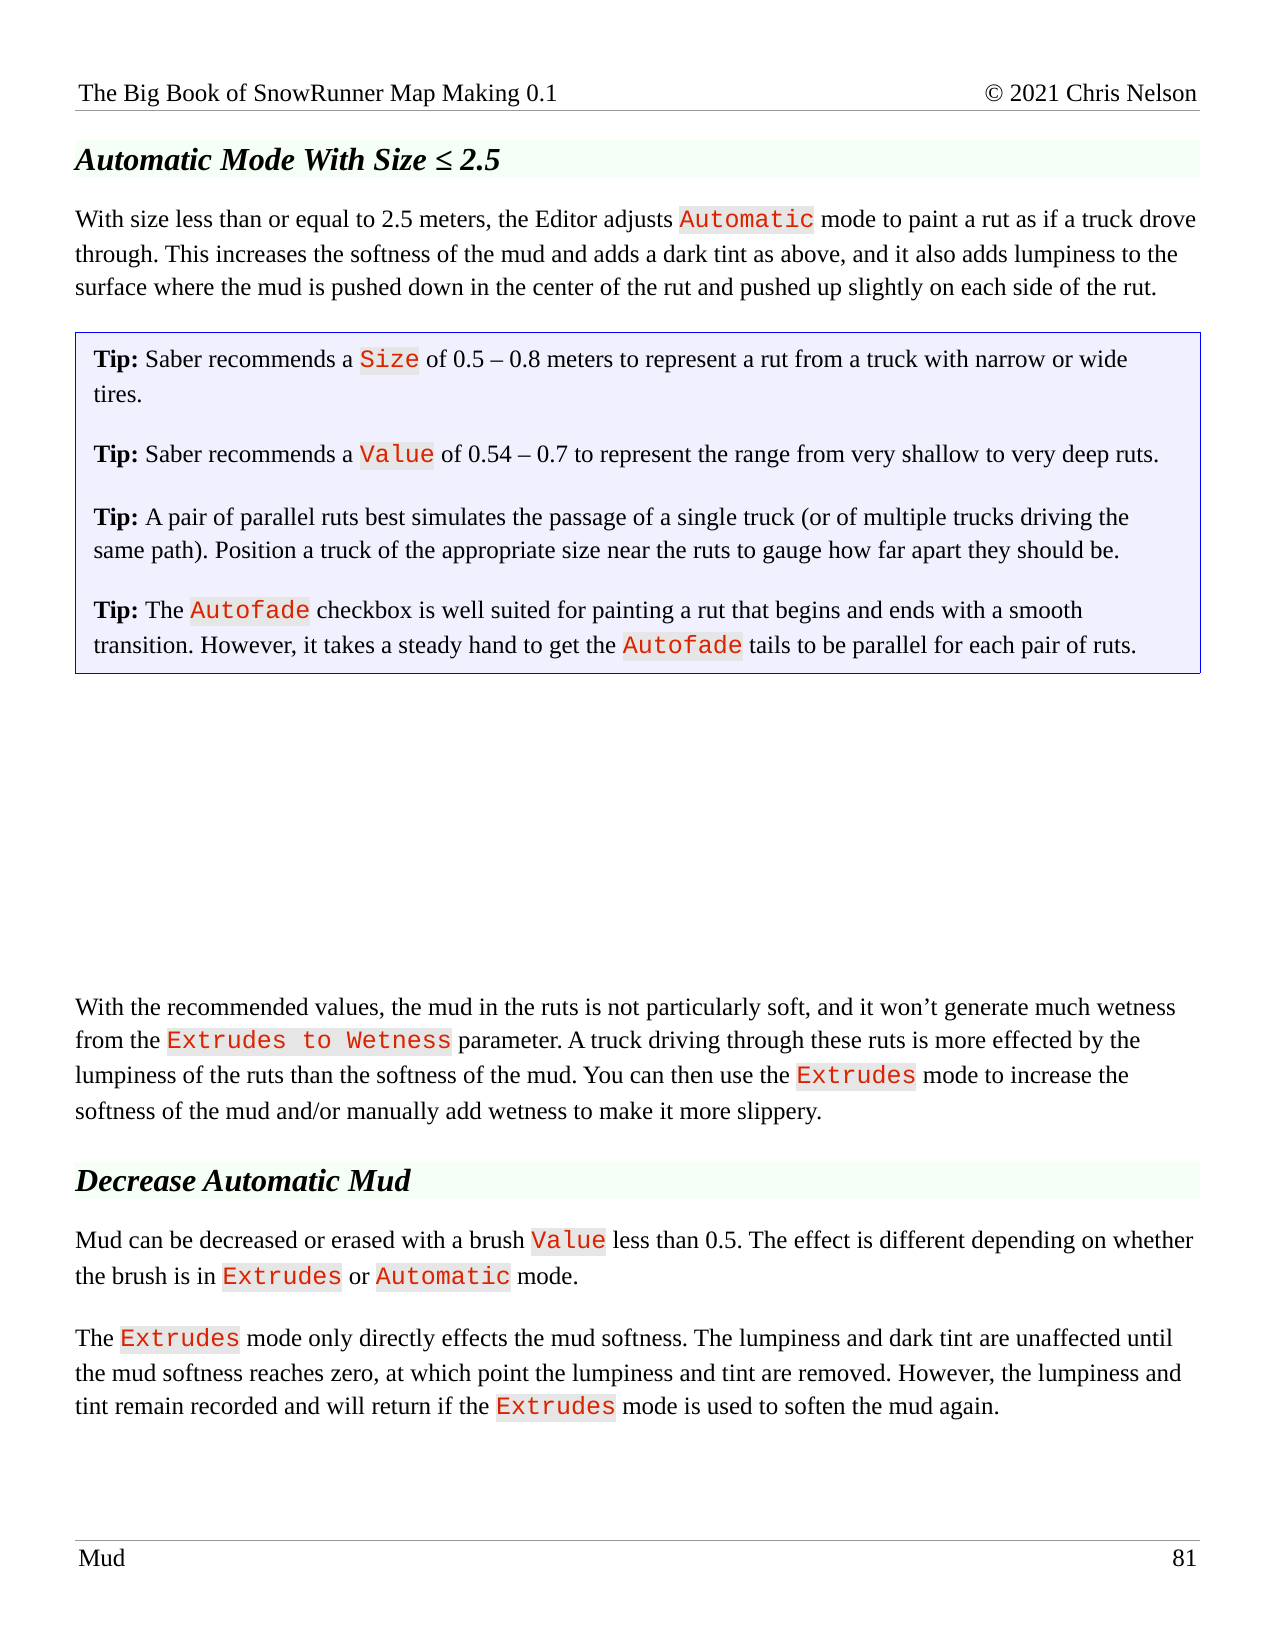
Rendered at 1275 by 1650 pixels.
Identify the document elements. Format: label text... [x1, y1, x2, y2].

list The Autofade checkbox is well suited for painting a rut that begins and ends with a smooth transition. However, it takes a steady hand to get the Autofade tails to be parallel for each pair of ruts. [76, 582, 1200, 673]
list Saber recommends a Size of 0.5 – 0.8 meters to represent a rut from a truck with narrow or wide tires. [76, 333, 1200, 408]
text The Extrudes mode only directly effects the mud softness. The lumpiness and dark tint are unaffected until the mud softness reaches zero, at which point the lumpiness and tint are removed. However, the lumpiness and tint remain recorded and will return if the Extrudes mode is used to soften the mud again. [75, 1323, 1200, 1422]
list Saber recommends a Value of 0.54 – 0.7 to represent the range from very shallow to very deep ruts. [76, 427, 1200, 470]
subtitle Decrease Automatic Mud [75, 1162, 1200, 1199]
list A pair of parallel ruts best simulates the passage of a single truck (or of multiple trucks driving the same path). Position a truck of the appropriate size near the ruts to gauge how far apart they should be. [76, 489, 1200, 563]
text With the recommended values, the mud in the ruts is not particularly soft, and it won’t generate much wetness from the Extrudes to Wetness parameter. A truck driving through these ruts is more effected by the lumpiness of the ruts than the softness of the mud. You can then use the Extrudes mode to increase the softness of the mud and/or manually add wetness to make it more slippery. [75, 992, 1200, 1124]
text Mud can be decreased or erased with a brush Value less than 0.5. The effect is different depending on whether the brush is in Extrudes or Automatic mode. [75, 1226, 1200, 1292]
text With size less than or equal to 2.5 meters, the Editor adjusts Automatic mode to paint a rut as if a truck drove through. This increases the softness of the mud and adds a dark tint as above, and it also adds lumpiness to the surface where the mud is pushed down in the center of the rut and pushed up slightly on each side of the rut. [75, 204, 1200, 301]
subtitle Automatic Mode With Size ≤ 2.5 [75, 140, 1200, 177]
